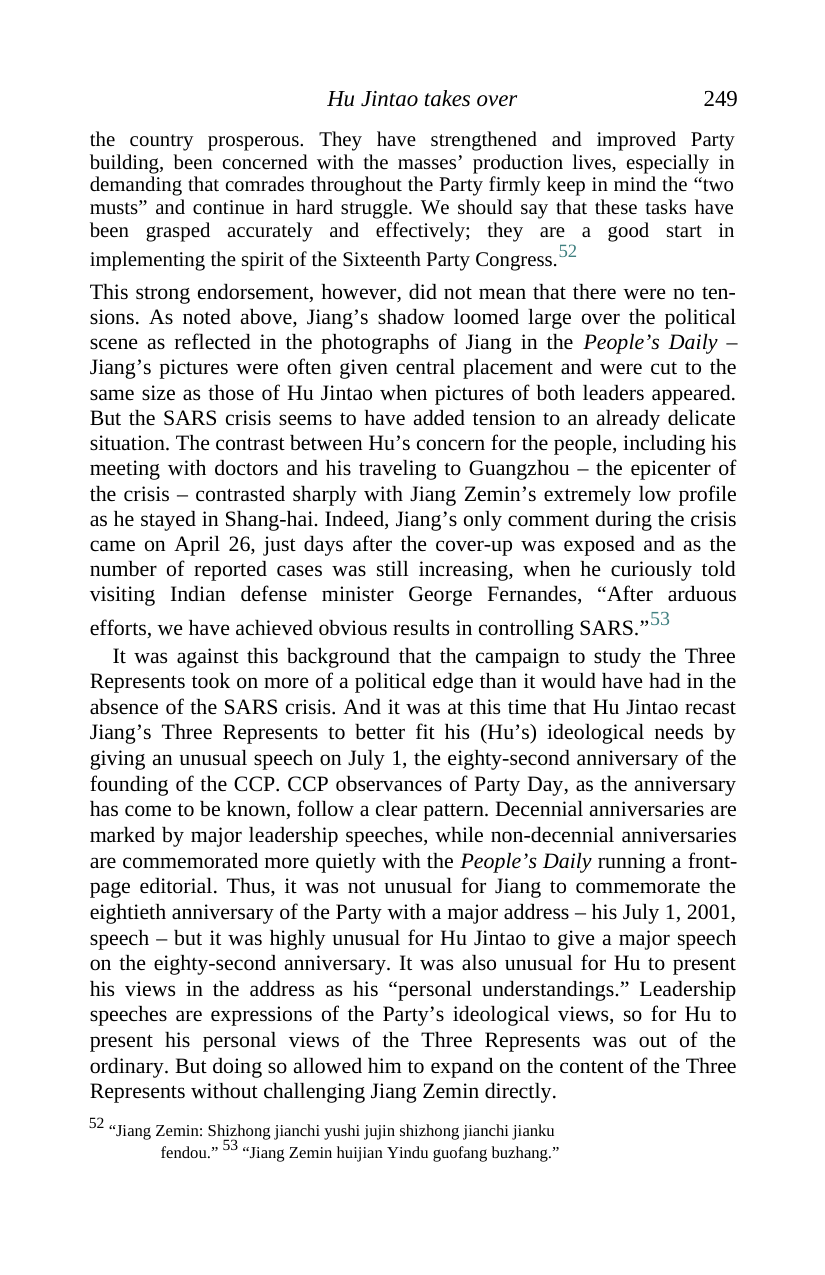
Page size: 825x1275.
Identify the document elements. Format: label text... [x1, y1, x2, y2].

text This strong endorsement, however, did not mean that there were no ten-sions. As noted above, Jiang’s shadow loomed large over the political scene as reflected in the photographs of Jiang in the People’s Daily – Jiang’s pictures were often given central placement and were cut to the same size as those of Hu Jintao when pictures of both leaders appeared. But the SARS crisis seems to have added tension to an already delicate situation. The contrast between Hu’s concern for the people, including his meeting with doctors and his traveling to Guangzhou – the epicenter of the crisis – contrasted sharply with Jiang Zemin’s extremely low profile as he stayed in Shang-hai. Indeed, Jiang’s only comment during the crisis came on April 26, just days after the cover-up was exposed and as the number of reported cases was still increasing, when he curiously told visiting Indian defense minister George Fernandes, “After arduous efforts, we have achieved obvious results in controlling SARS.”53 [89, 279, 737, 641]
table_header 249 [602, 84, 737, 111]
text 52 “Jiang Zemin: Shizhong jianchi yushi jujin shizhong jianchi jianku fendou.” 53 “Jiang Zemin huijian Yindu guofang buzhang.” [89, 1118, 594, 1163]
table_header Hu Jintao takes over [327, 84, 602, 111]
text the country prosperous. They have strengthened and improved Party building, been concerned with the masses’ production lives, especially in demanding that comrades throughout the Party firmly keep in mind the “two musts” and continue in hard struggle. We should say that these tasks have been grasped accurately and effectively; they are a good start in implementing the spirit of the Sixteenth Party Congress.52 [89, 128, 735, 272]
text It was against this background that the campaign to study the Three Represents took on more of a political edge than it would have had in the absence of the SARS crisis. And it was at this time that Hu Jintao recast Jiang’s Three Represents to better fit his (Hu’s) ideological needs by giving an unusual speech on July 1, the eighty-second anniversary of the founding of the CCP. CCP observances of Party Day, as the anniversary has come to be known, follow a clear pattern. Decennial anniversaries are marked by major leadership speeches, while non-decennial anniversaries are commemorated more quietly with the People’s Daily running a front-page editorial. Thus, it was not unusual for Jiang to commemorate the eightieth anniversary of the Party with a major address – his July 1, 2001, speech – but it was highly unusual for Hu Jintao to give a major speech on the eighty-second anniversary. It was also unusual for Hu to present his views in the address as his “personal understandings.” Leadership speeches are expressions of the Party’s ideological views, so for Hu to present his personal views of the Three Represents was out of the ordinary. But doing so allowed him to expand on the content of the Three Represents without challenging Jiang Zemin directly. [89, 643, 737, 1103]
